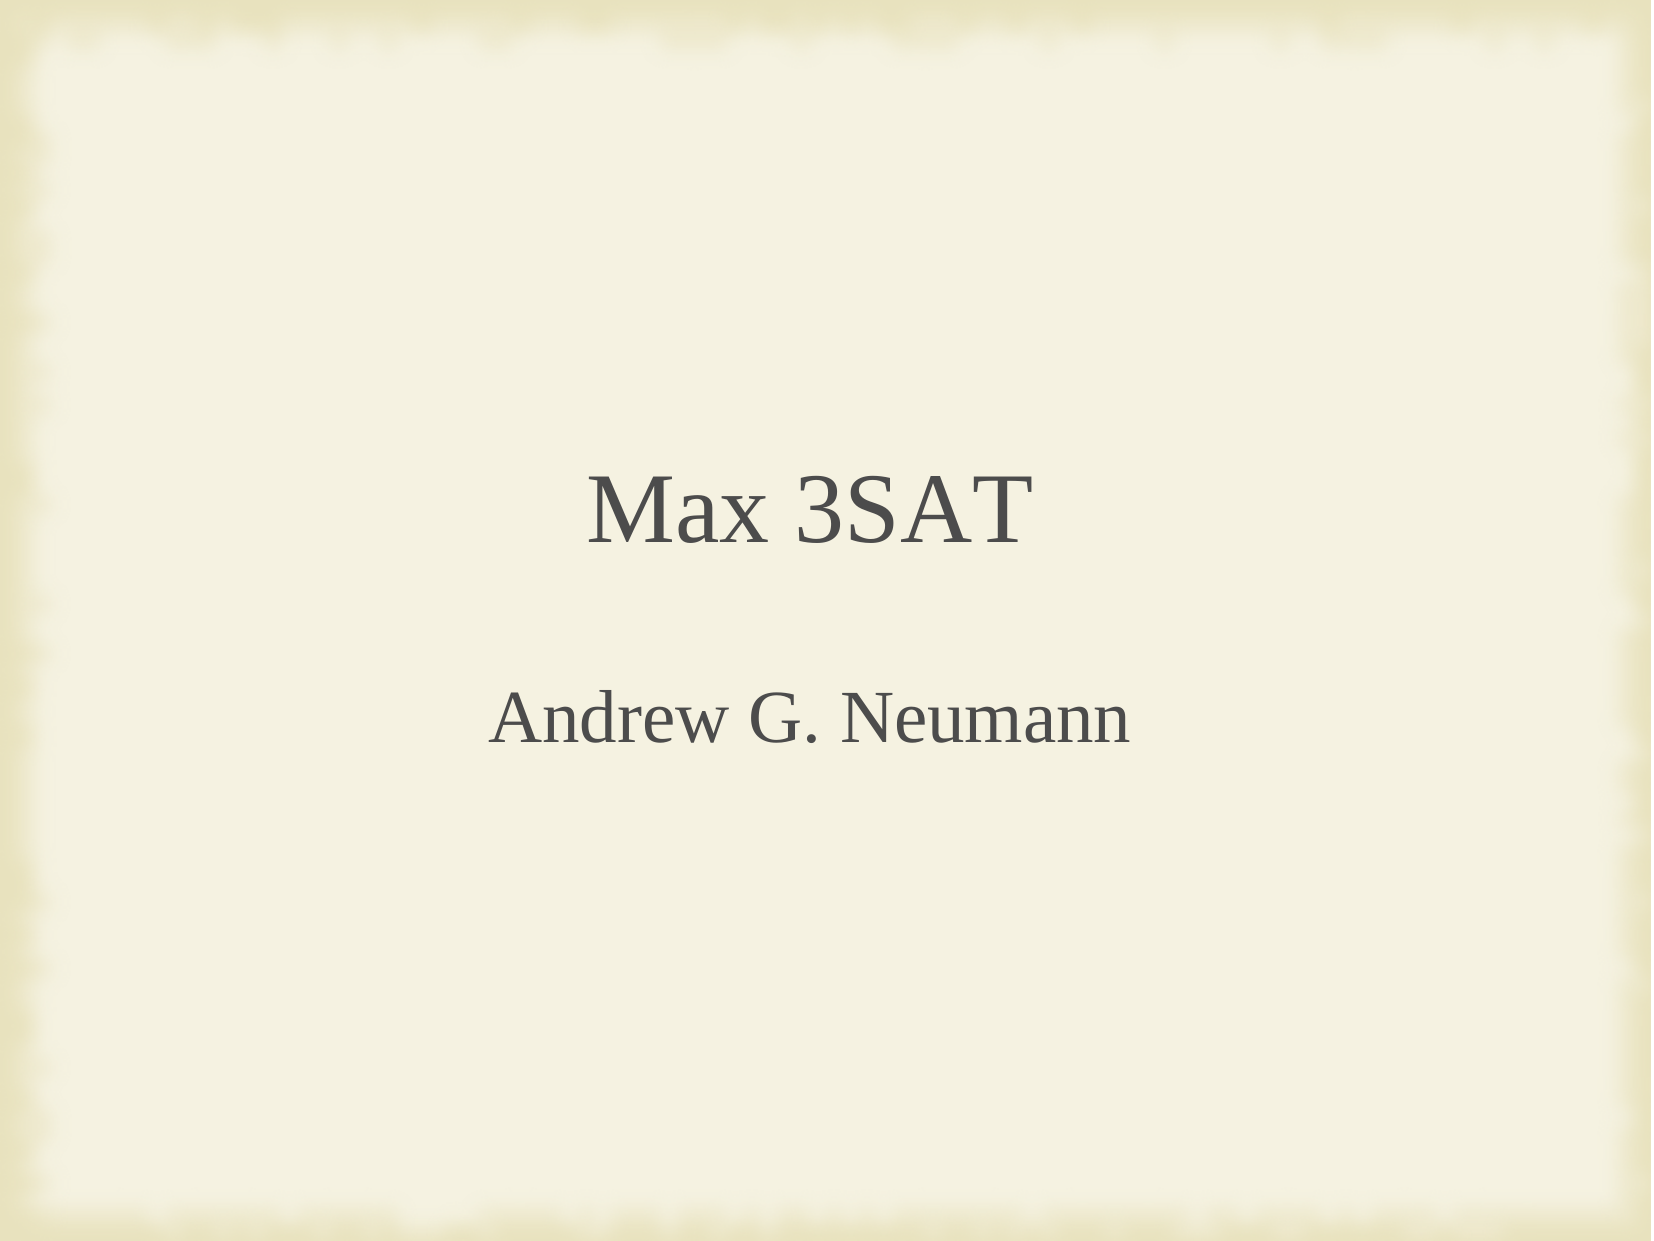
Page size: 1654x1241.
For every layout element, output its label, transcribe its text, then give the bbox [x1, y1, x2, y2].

title Max 3SAT Andrew G. Neumann [82, 49, 1538, 1163]
picture [0, 0, 1651, 1241]
